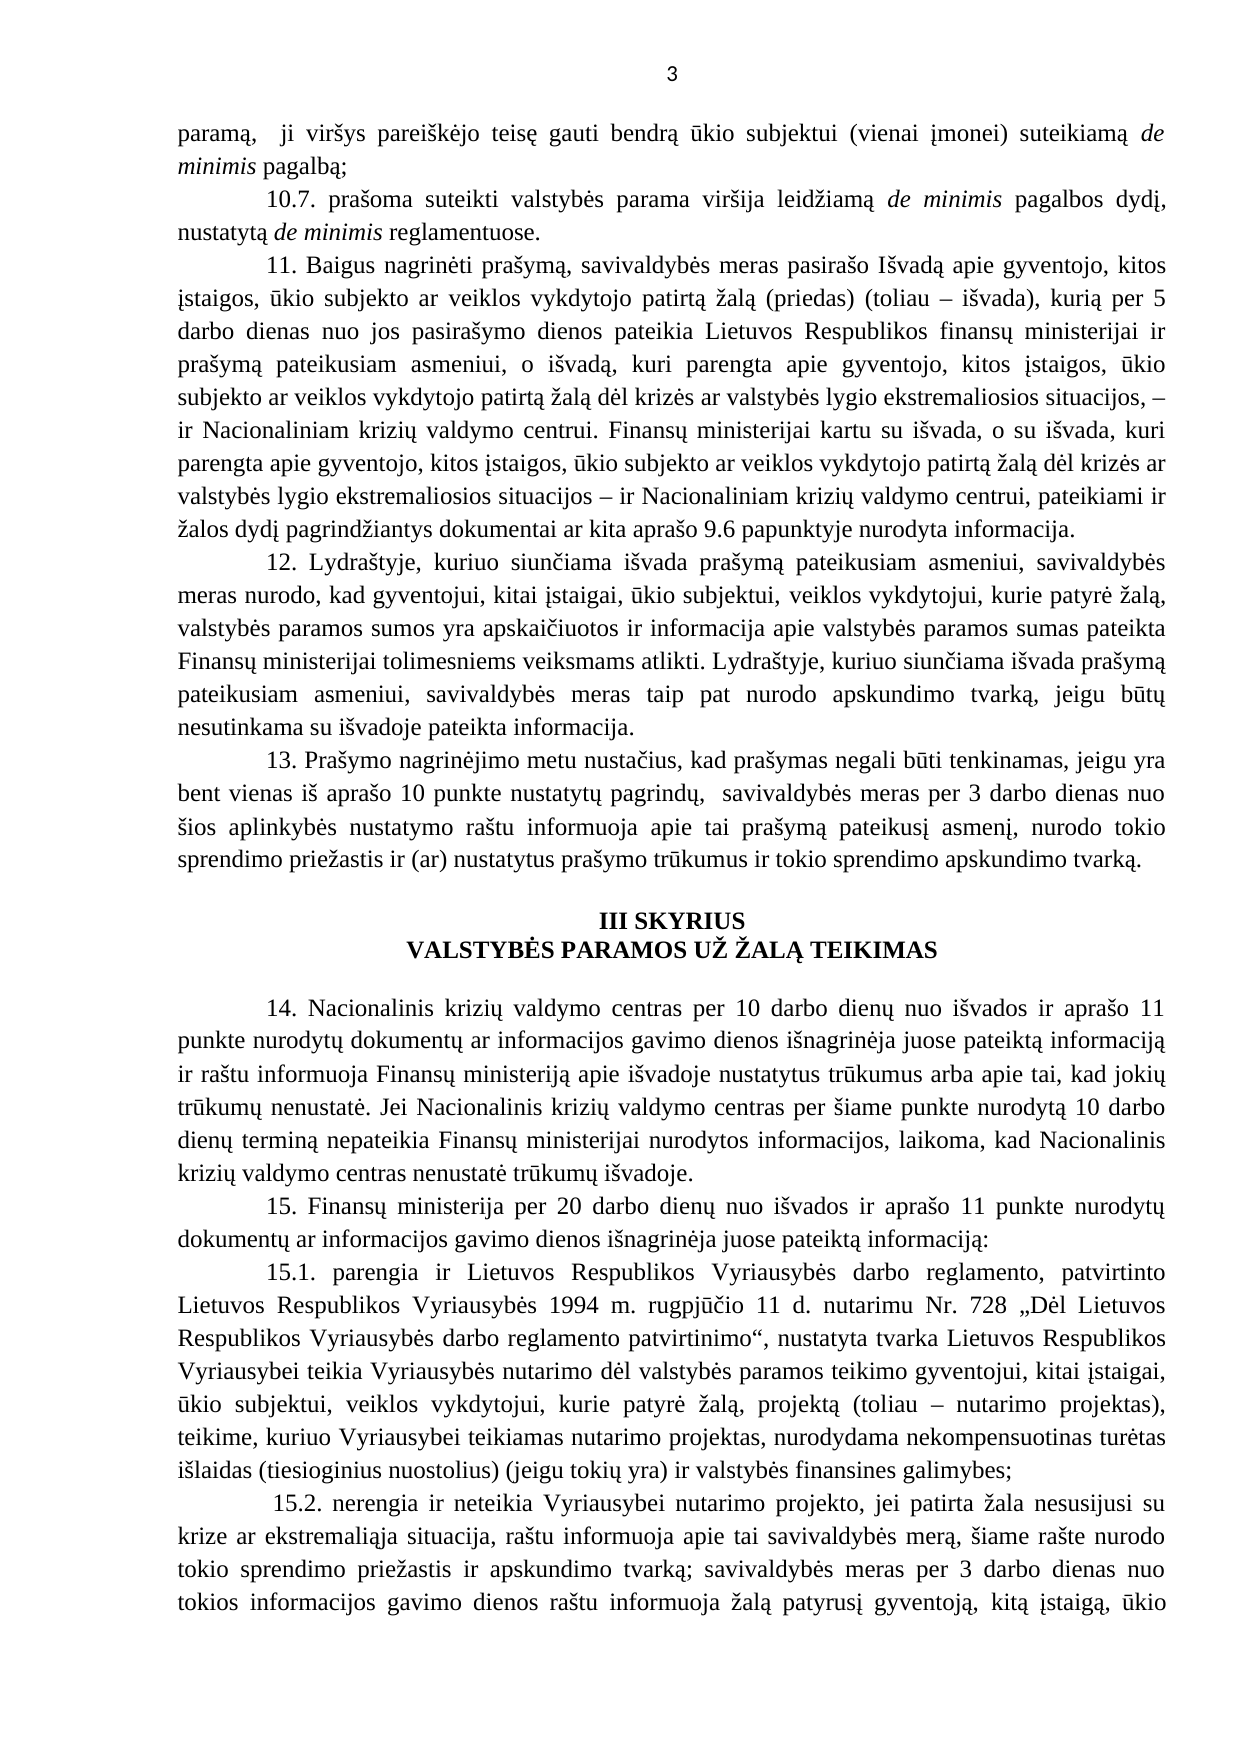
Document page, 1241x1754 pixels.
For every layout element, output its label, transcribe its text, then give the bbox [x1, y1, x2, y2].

text 15.1. parengia ir Lietuvos Respublikos Vyriausybės darbo reglamento, patvirtinto Lietuvos Respublikos Vyriausybės 1994 m. rugpjūčio 11 d. nutarimu Nr. 728 „Dėl Lietuvos Respublikos Vyriausybės darbo reglamento patvirtinimo“, nustatyta tvarka Lietuvos Respublikos Vyriausybei teikia Vyriausybės nutarimo dėl valstybės paramos teikimo gyventojui, kitai įstaigai, ūkio subjektui, veiklos vykdytojui, kurie patyrė žalą, projektą (toliau – nutarimo projektas), teikime, kuriuo Vyriausybei teikiamas nutarimo projektas, nurodydama nekompensuotinas turėtas išlaidas (tiesioginius nuostolius) (jeigu tokių yra) ir valstybės finansines galimybes; [177, 1257, 1167, 1484]
text III SKYRIUS [177, 906, 1167, 935]
text 12. Lydraštyje, kuriuo siunčiama išvada prašymą pateikusiam asmeniui, savivaldybės meras nurodo, kad gyventojui, kitai įstaigai, ūkio subjektui, veiklos vykdytojui, kurie patyrė žalą, valstybės paramos sumos yra apskaičiuotos ir informacija apie valstybės paramos sumas pateikta Finansų ministerijai tolimesniems veiksmams atlikti. Lydraštyje, kuriuo siunčiama išvada prašymą pateikusiam asmeniui, savivaldybės meras taip pat nurodo apskundimo tvarką, jeigu būtų nesutinkama su išvadoje pateikta informacija. [177, 547, 1167, 741]
text VALSTYBĖS PARAMOS UŽ ŽALĄ TEIKIMAS [177, 935, 1167, 964]
text 15. Finansų ministerija per 20 darbo dienų nuo išvados ir aprašo 11 punkte nurodytų dokumentų ar informacijos gavimo dienos išnagrinėja juose pateiktą informaciją: [177, 1191, 1167, 1252]
text 14. Nacionalinis krizių valdymo centras per 10 darbo dienų nuo išvados ir aprašo 11 punkte nurodytų dokumentų ar informacijos gavimo dienos išnagrinėja juose pateiktą informaciją ir raštu informuoja Finansų ministeriją apie išvadoje nustatytus trūkumus arba apie tai, kad jokių trūkumų nenustatė. Jei Nacionalinis krizių valdymo centras per šiame punkte nurodytą 10 darbo dienų terminą nepateikia Finansų ministerijai nurodytos informacijos, laikoma, kad Nacionalinis krizių valdymo centras nenustatė trūkumų išvadoje. [177, 993, 1167, 1186]
text 13. Prašymo nagrinėjimo metu nustačius, kad prašymas negali būti tenkinamas, jeigu yra bent vienas iš aprašo 10 punkte nustatytų pagrindų, savivaldybės meras per 3 darbo dienas nuo šios aplinkybės nustatymo raštu informuoja apie tai prašymą pateikusį asmenį, nurodo tokio sprendimo priežastis ir (ar) nustatytus prašymo trūkumus ir tokio sprendimo apskundimo tvarką. [177, 746, 1167, 873]
text 15.2. nerengia ir neteikia Vyriausybei nutarimo projekto, jei patirta žala nesusijusi su krize ar ekstremaliąja situacija, raštu informuoja apie tai savivaldybės merą, šiame rašte nurodo tokio sprendimo priežastis ir apskundimo tvarką; savivaldybės meras per 3 darbo dienas nuo tokios informacijos gavimo dienos raštu informuoja žalą patyrusį gyventoją, kitą įstaigą, ūkio [177, 1488, 1167, 1616]
text 10.7. prašoma suteikti valstybės parama viršija leidžiamą de minimis pagalbos dydį, nustatytą de minimis reglamentuose. [177, 184, 1167, 246]
text paramą, ji viršys pareiškėjo teisę gauti bendrą ūkio subjektui (vienai įmonei) suteikiamą de minimis pagalbą; [177, 118, 1167, 180]
text 11. Baigus nagrinėti prašymą, savivaldybės meras pasirašo Išvadą apie gyventojo, kitos įstaigos, ūkio subjekto ar veiklos vykdytojo patirtą žalą (priedas) (toliau – išvada), kurią per 5 darbo dienas nuo jos pasirašymo dienos pateikia Lietuvos Respublikos finansų ministerijai ir prašymą pateikusiam asmeniui, o išvadą, kuri parengta apie gyventojo, kitos įstaigos, ūkio subjekto ar veiklos vykdytojo patirtą žalą dėl krizės ar valstybės lygio ekstremaliosios situacijos, – ir Nacionaliniam krizių valdymo centrui. Finansų ministerijai kartu su išvada, o su išvada, kuri parengta apie gyventojo, kitos įstaigos, ūkio subjekto ar veiklos vykdytojo patirtą žalą dėl krizės ar valstybės lygio ekstremaliosios situacijos – ir Nacionaliniam krizių valdymo centrui, pateikiami ir žalos dydį pagrindžiantys dokumentai ar kita aprašo 9.6 papunktyje nurodyta informacija. [177, 250, 1167, 543]
